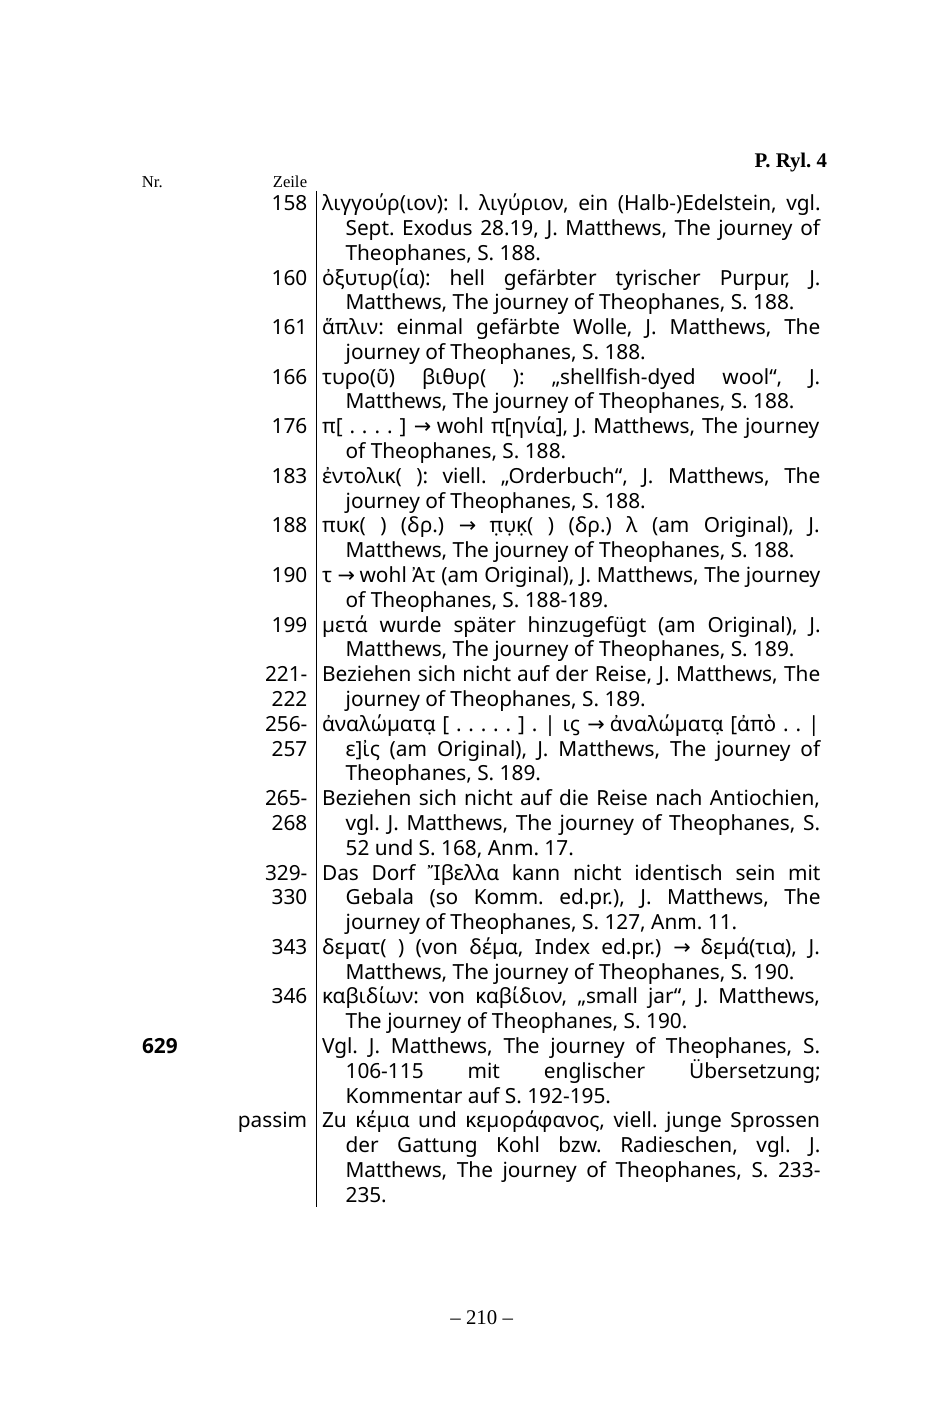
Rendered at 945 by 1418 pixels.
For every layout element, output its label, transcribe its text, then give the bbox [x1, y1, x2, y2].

table_cell [136, 786, 224, 860]
table_cell 161 [224, 315, 316, 364]
table_cell Beziehen sich nicht auf der Reise, J. Matthews, The journey of Theophanes, S. 189. [317, 662, 827, 711]
table_cell ἐντολικ( ): viell. „Orderbuch“, J. Matthews, The journey of Theophanes, S. 188. [317, 464, 827, 513]
table_cell ἀναλώματα̣ [ . . . . . ] . | ιϛ → ἀναλώματα̣ [ἀπὸ . . | ε]ἰς (am Original), J. Matthews, The journey of Theophanes, S. 189. [317, 711, 827, 786]
table_cell 346 [224, 984, 316, 1034]
table_cell [136, 1108, 224, 1207]
table_cell 183 [224, 464, 316, 513]
table_cell 265-268 [224, 786, 316, 860]
table_cell Zu κέμια und κεμοράφανος, viell. junge Sprossen der Gattung Kohl bzw. Radieschen, vgl. J. Matthews, The journey of Theophanes, S. 233-235. [317, 1108, 827, 1207]
table_cell [136, 364, 224, 414]
table_cell [136, 265, 224, 315]
table_cell 629 [136, 1034, 316, 1108]
table_cell καβιδίων: von καβίδιον, „small jar“, J. Matthews, The journey of Theophanes, S. 190. [317, 984, 827, 1034]
table_cell [136, 464, 224, 513]
table_cell ἅπλιν: einmal gefärbte Wolle, J. Matthews, The journey of Theophanes, S. 188. [317, 315, 827, 364]
table_cell [136, 935, 224, 984]
table_cell [136, 662, 224, 711]
table_cell [136, 191, 224, 265]
table_cell 188 [224, 513, 316, 563]
table_cell λιγγούρ(ιον): l. λιγύριον, ein (Halb-)Edelstein, vgl. Sept. Exodus 28.19, J. Matthews, The journey of Theophanes, S. 188. [317, 191, 827, 265]
table_cell μετά wurde später hinzugefügt (am Original), J. Matthews, The journey of Theophanes, S. 189. [317, 612, 827, 662]
table_cell [136, 860, 224, 934]
table_cell Beziehen sich nicht auf die Reise nach Antiochien, vgl. J. Matthews, The journey of Theophanes, S. 52 und S. 168, Anm. 17. [317, 786, 827, 860]
table_cell [136, 563, 224, 612]
table_cell π[ . . . . ] → wohl π[ηνία], J. Matthews, The journey of Theophanes, S. 188. [317, 414, 827, 463]
table_cell τυρο(ῦ) βιθυρ( ): „shellfish-dyed wool“, J. Matthews, The journey of Theophanes, S. 188. [317, 364, 827, 414]
table_cell 343 [224, 935, 316, 984]
table_cell Das Dorf Ἴβελλα kann nicht identisch sein mit Gebala (so Komm. ed.pr.), J. Matthews, The journey of Theophanes, S. 127, Anm. 11. [317, 860, 827, 934]
table_cell [136, 984, 224, 1034]
table_cell 176 [224, 414, 316, 463]
table_cell 221-222 [224, 662, 316, 711]
table_cell τ → wohl Ἀτ (am Original), J. Matthews, The journey of Theophanes, S. 188-189. [317, 563, 827, 612]
table_cell 256-257 [224, 711, 316, 786]
table_cell 329-330 [224, 860, 316, 934]
table_cell [136, 711, 224, 786]
table_cell [136, 315, 224, 364]
table_cell πυκ( ) (δρ.) → π̣υ̣κ̣( ) (δρ.) λ (am Original), J. Matthews, The journey of Theophanes, S. 188. [317, 513, 827, 563]
table_cell 158 [224, 191, 316, 265]
table_cell 199 [224, 612, 316, 662]
table_cell [136, 612, 224, 662]
table_cell [136, 513, 224, 563]
table_cell 190 [224, 563, 316, 612]
table_cell 160 [224, 265, 316, 315]
table_cell Vgl. J. Matthews, The journey of Theophanes, S. 106-115 mit englischer Übersetzung; Kommentar auf S. 192-195. [317, 1034, 827, 1108]
table_cell ὀξυτυρ(ία): hell gefärbter tyrischer Purpur, J. Matthews, The journey of Theophanes, S. 188. [317, 265, 827, 315]
table_cell [136, 414, 224, 463]
table_cell δεματ( ) (von δέμα, Index ed.pr.) → δεμά(τια), J. Matthews, The journey of Theophanes, S. 190. [317, 935, 827, 984]
table_cell 166 [224, 364, 316, 414]
table_cell passim [224, 1108, 316, 1207]
